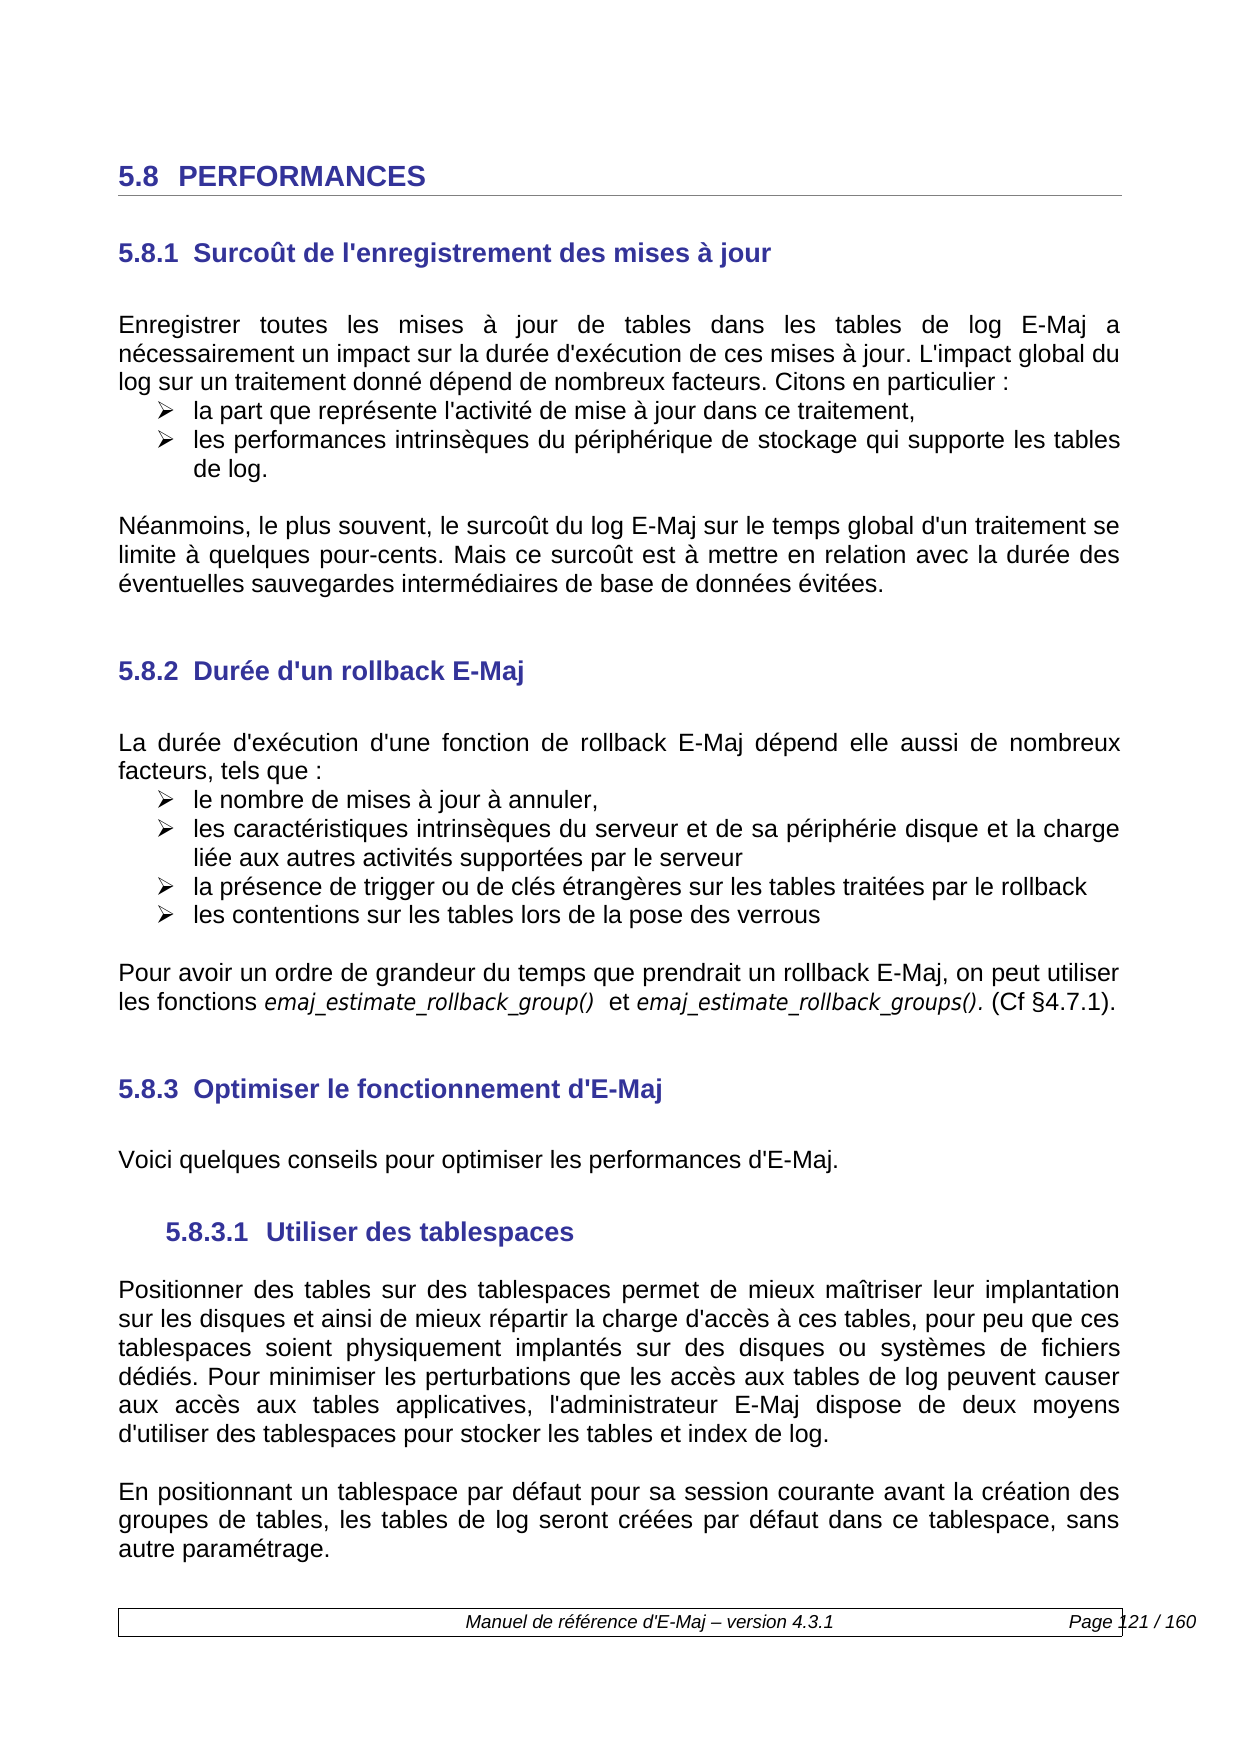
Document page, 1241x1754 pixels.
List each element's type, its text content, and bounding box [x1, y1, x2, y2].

subtitle Optimiser le fonctionnement d'E-Maj [118, 1073, 1122, 1104]
text En positionnant un tablespace par défaut pour sa session courante avant la création des groupes de tables, les tables de log seront créées par défaut dans ce tablespace, sans autre paramétrage. [118, 1477, 1122, 1563]
list le nombre de mises à jour à annuler, [156, 785, 1122, 814]
text La durée d'exécution d'une fonction de rollback E-Maj dépend elle aussi de nombreux facteurs, tels que : [118, 727, 1122, 785]
subtitle Durée d'un rollback E-Maj [118, 655, 1122, 686]
list les contentions sur les tables lors de la pose des verrous [156, 900, 1122, 929]
subtitle Surcoût de l'enregistrement des mises à jour [118, 237, 1122, 268]
text Enregistrer toutes les mises à jour de tables dans les tables de log E-Maj a nécessairement un impact sur la durée d'exécution de ces mises à jour. L'impact global du log sur un traitement donné dépend de nombreux facteurs. Citons en particulier : [118, 310, 1122, 396]
text Néanmoins, le plus souvent, le surcoût du log E-Maj sur le temps global d'un traitement se limite à quelques pour-cents. Mais ce surcoût est à mettre en relation avec la durée des éventuelles sauvegardes intermédiaires de base de données évitées. [118, 511, 1122, 597]
list la part que représente l'activité de mise à jour dans ce traitement, [156, 396, 1122, 425]
subtitle Performances [118, 159, 1122, 195]
list la présence de trigger ou de clés étrangères sur les tables traitées par le rollback [156, 871, 1122, 900]
list les performances intrinsèques du périphérique de stockage qui supporte les tables de log. [156, 425, 1122, 482]
text Positionner des tables sur des tablespaces permet de mieux maîtriser leur implantation sur les disques et ainsi de mieux répartir la charge d'accès à ces tables, pour peu que ces tablespaces soient physiquement implantés sur des disques ou systèmes de fichiers dédiés. Pour minimiser les perturbations que les accès aux tables de log peuvent causer aux accès aux tables applicatives, l'administrateur E-Maj dispose de deux moyens d'utiliser des tablespaces pour stocker les tables et index de log. [118, 1276, 1122, 1448]
subtitle Utiliser des tablespaces [165, 1216, 1122, 1247]
text Voici quelques conseils pour optimiser les performances d'E-Maj. [118, 1146, 1122, 1174]
list les caractéristiques intrinsèques du serveur et de sa périphérie disque et la charge liée aux autres activités supportées par le serveur [156, 814, 1122, 871]
text Pour avoir un ordre de grandeur du temps que prendrait un rollback E-Maj, on peut utiliser les fonctions emaj_estimate_rollback_group() et emaj_estimate_rollback_groups(). (Cf §4.7.1). [118, 958, 1122, 1016]
